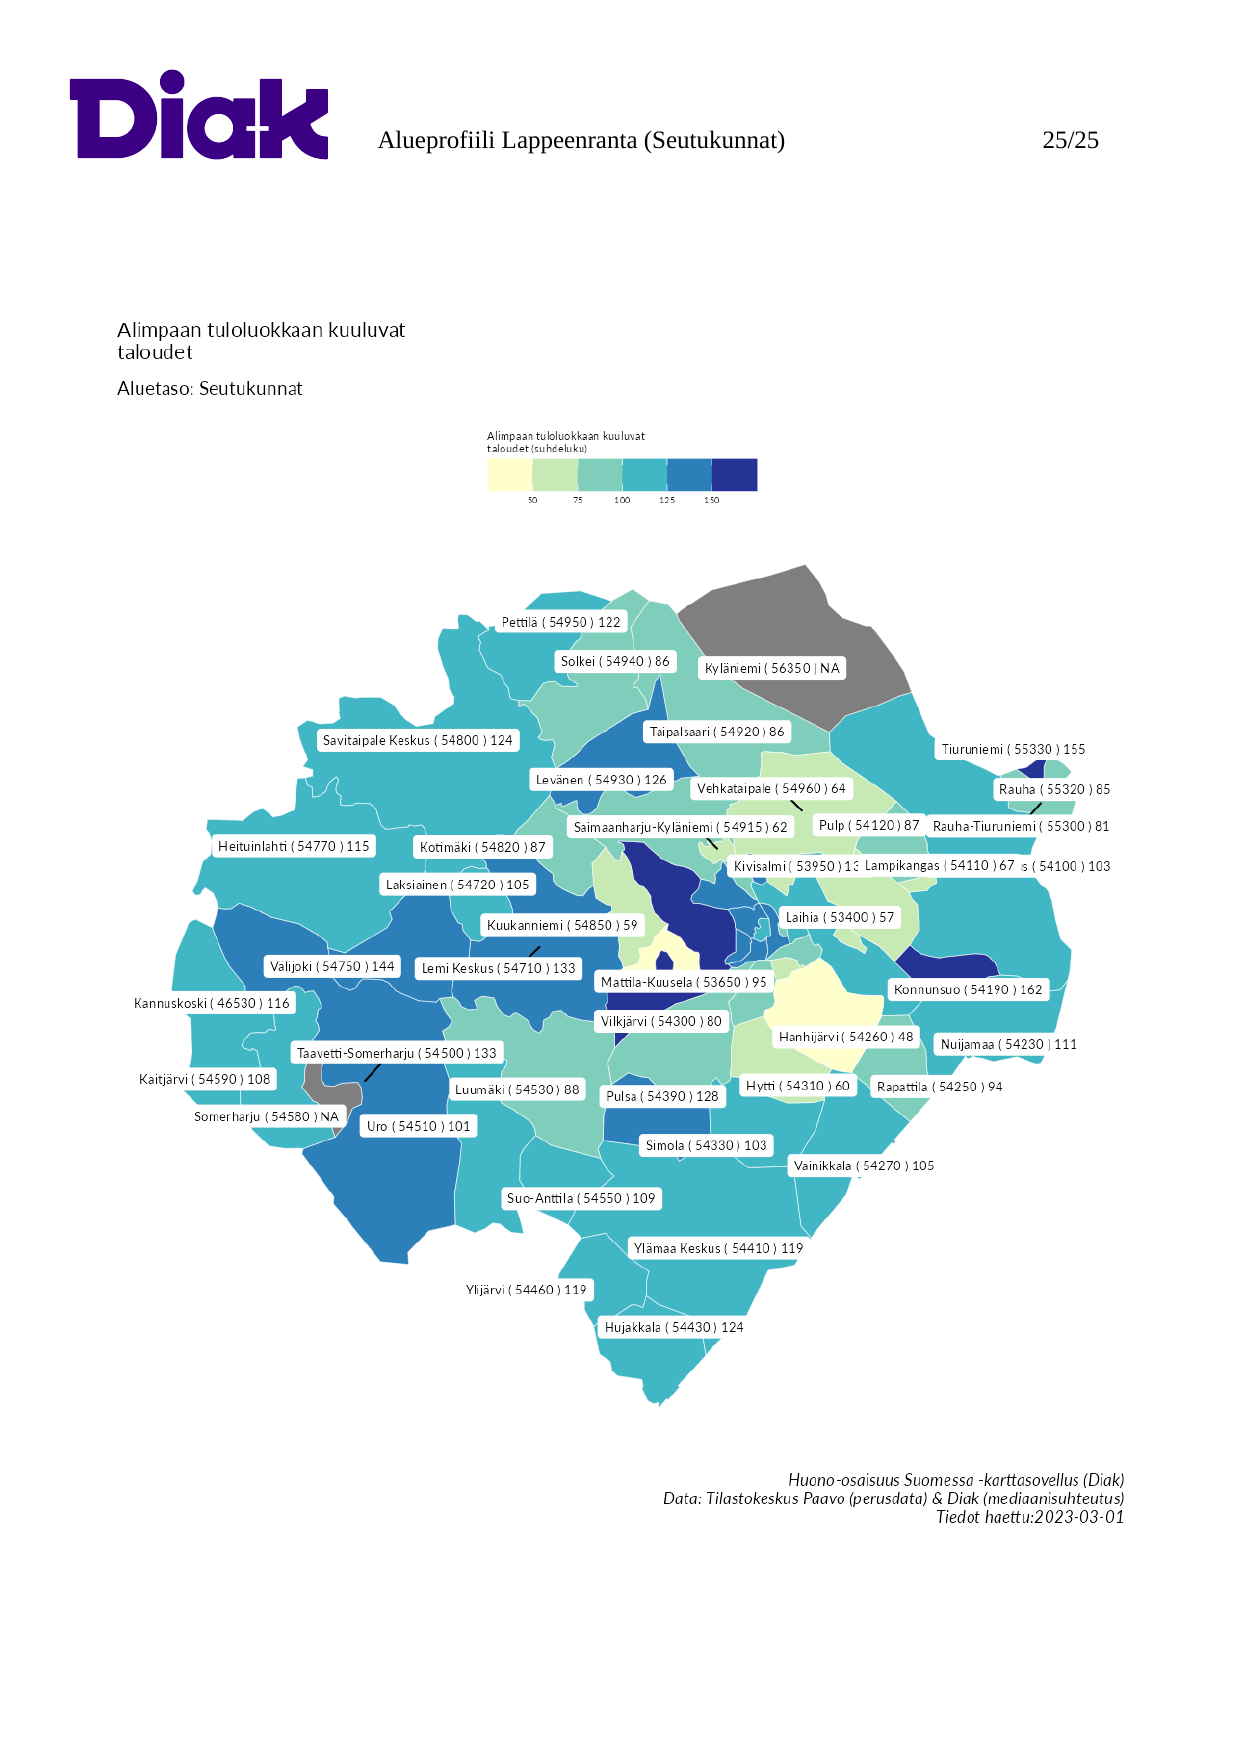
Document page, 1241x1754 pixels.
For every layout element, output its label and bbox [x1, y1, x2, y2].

picture [61, 196, 1179, 1651]
